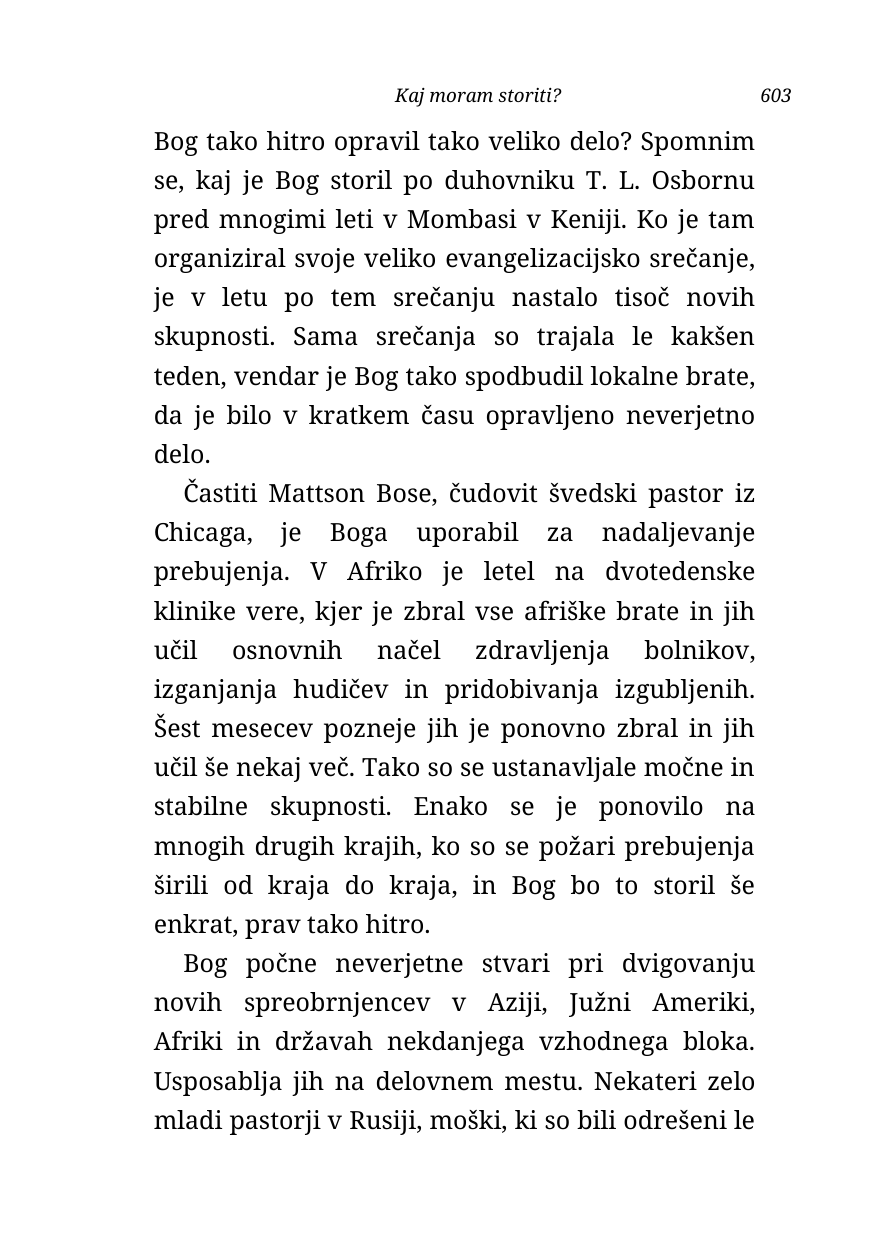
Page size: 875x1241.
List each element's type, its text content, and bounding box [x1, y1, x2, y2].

text Bog tako hitro opravil tako veliko delo? Spomnim se, kaj je Bog storil po duhovniku T. L. Osbornu pred mnogimi leti v Mombasi v Keniji. Ko je tam organiziral svoje veliko evangelizacijsko srečanje, je v letu po tem srečanju nastalo tisoč novih skupnosti. Sama srečanja so trajala le kakšen teden, vendar je Bog tako spodbudil lokalne brate, da je bilo v kratkem času opravljeno neverjetno delo. [153, 123, 756, 471]
text Častiti Mattson Bose, čudovit švedski pastor iz Chicaga, je Boga uporabil za nadaljevanje prebujenja. V Afriko je letel na dvotedenske klinike vere, kjer je zbral vse afriške brate in jih učil osnovnih načel zdravljenja bolnikov, izganjanja hudičev in pridobivanja izgubljenih. Šest mesecev pozneje jih je ponovno zbral in jih učil še nekaj več. Tako so se ustanavljale močne in stabilne skupnosti. Enako se je ponovilo na mnogih drugih krajih, ko so se požari prebujenja širili od kraja do kraja, in Bog bo to storil še enkrat, prav tako hitro. [153, 476, 756, 941]
text Bog počne neverjetne stvari pri dvigovanju novih spreobrnjencev v Aziji, Južni Ameriki, Afriki in državah nekdanjega vzhodnega bloka. Usposablja jih na delovnem mestu. Nekateri zelo mladi pastorji v Rusiji, moški, ki so bili odrešeni le [153, 946, 756, 1136]
